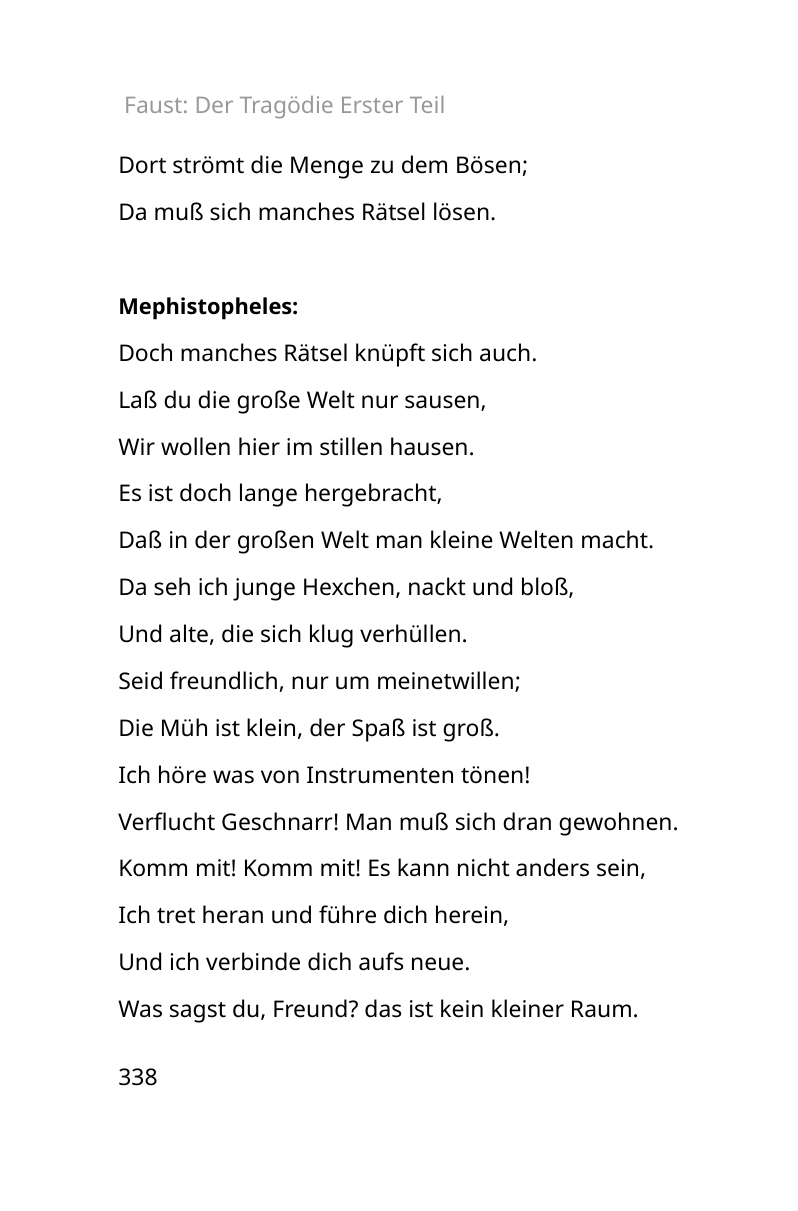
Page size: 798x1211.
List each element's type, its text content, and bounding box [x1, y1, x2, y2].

text Mephistopheles: Doch manches Rätsel knüpft sich auch. Laß du die große Welt nur sausen, Wir wollen hier im stillen hausen. Es ist doch lange hergebracht, Daß in der großen Welt man kleine Welten macht. Da seh ich junge Hexchen, nackt und bloß, Und alte, die sich klug verhüllen. Seid freundlich, nur um meinetwillen; Die Müh ist klein, der Spaß ist groß. Ich höre was von Instrumenten tönen! Verflucht Geschnarr! Man muß sich dran gewohnen. Komm mit! Komm mit! Es kann nicht anders sein, Ich tret heran und führe dich herein, Und ich verbinde dich aufs neue. Was sagst du, Freund? das ist kein kleiner Raum. [118, 261, 679, 1024]
text Dort strömt die Menge zu dem Bösen; Da muß sich manches Rätsel lösen. [118, 149, 679, 227]
